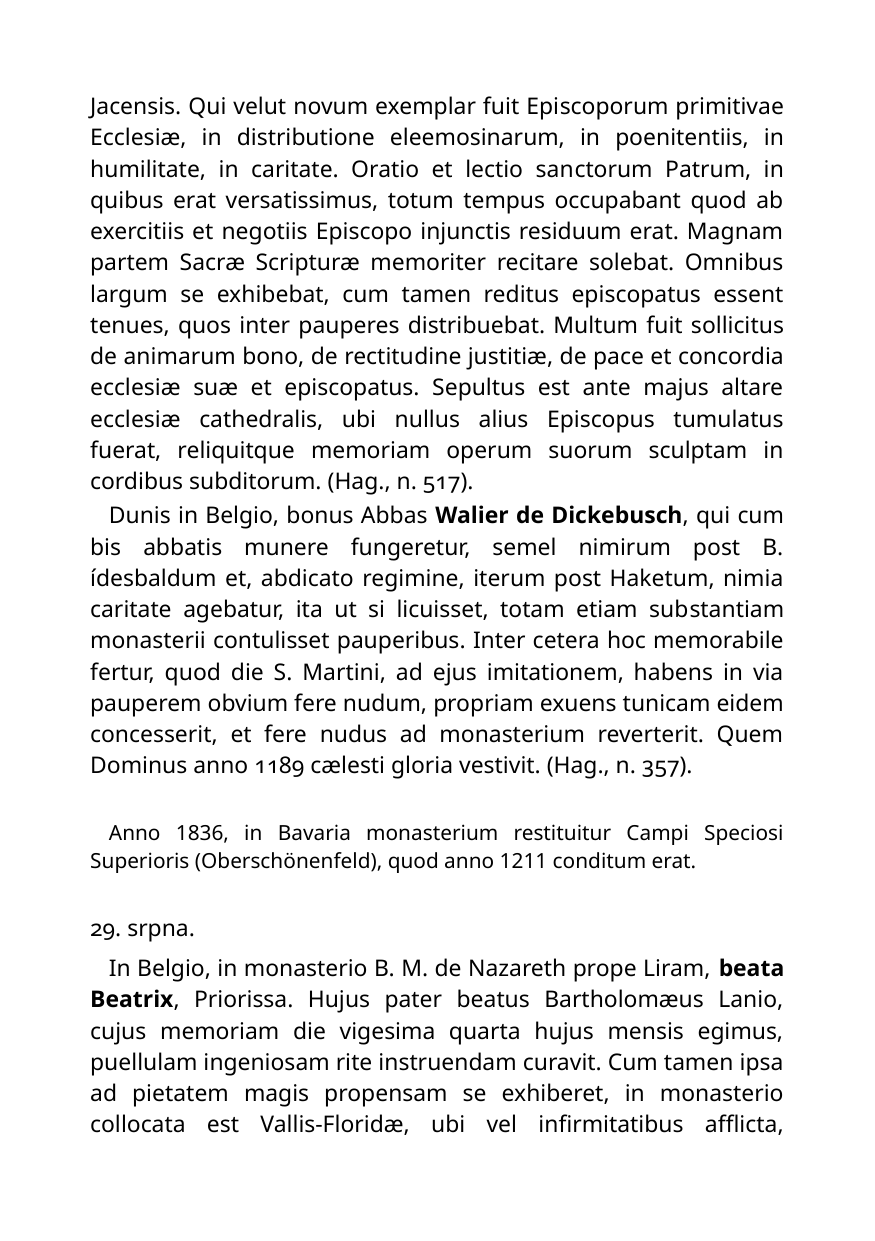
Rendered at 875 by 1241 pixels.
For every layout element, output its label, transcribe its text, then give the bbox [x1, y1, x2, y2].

text 29. srpna. [90, 912, 784, 943]
text In Belgio, in monasterio B. M. de Nazareth prope Liram, beata Beatrix, Priorissa. Hujus pater beatus Bartholomæus Lanio, cujus memoriam die vigesima quarta hujus mensis egimus, puellulam ingeniosam rite instruendam curavit. Cum tamen ipsa ad pietatem magis propensam se exhiberet, in monasterio collocata est Vallis-Floridæ, ubi vel infirmitatibus afflicta, [90, 952, 784, 1140]
text Anno 1836, in Bavaria monasterium restituitur Campi Speciosi Superioris (Oberschönenfeld), quod anno 1211 conditum erat. [90, 818, 784, 875]
text Jacensis. Qui velut novum exemplar fuit Epi­scoporum primitivae Ecclesiæ, in distributione eleemosinarum, in poenitentiis, in humilitate, in caritate. Oratio et lectio san­ctorum Patrum, in quibus erat versatissimus, totum tempus occupabant quod ab exercitiis et negotiis Episcopo injunctis residuum erat. Magnam partem Sacræ Scripturæ memoriter recitare solebat. Omnibus largum se exhibebat, cum tamen reditus episcopatus essent tenues, quos inter pauperes distri­buebat. Multum fuit sollicitus de animarum bono, de rectitu­dine justitiæ, de pace et concordia ecclesiæ suæ et episcopatus. Sepultus est ante majus altare ecclesiæ cathedralis, ubi nullus alius Episcopus tumulatus fuerat, reliquitque memoriam operum suorum sculptam in cordibus subditorum. (Hag., n. 517). [90, 90, 784, 496]
text Dunis in Belgio, bonus Abbas Walier de Dickebusch, qui cum bis abbatis munere fungeretur, semel nimirum post B. ídesbaldum et, abdicato regimine, iterum post Haketum, nimia caritate agebatur, ita ut si licuisset, totam etiam sub­stantiam monasterii contulisset pauperibus. Inter cetera hoc memorabile fertur, quod die S. Martini, ad ejus imitationem, habens in via pauperem obvium fere nudum, propriam exuens tunicam eidem concesserit, et fere nudus ad monasterium reverterit. Quem Dominus anno 1189 cælesti gloria vestivit. (Hag., n. 357). [90, 499, 784, 781]
